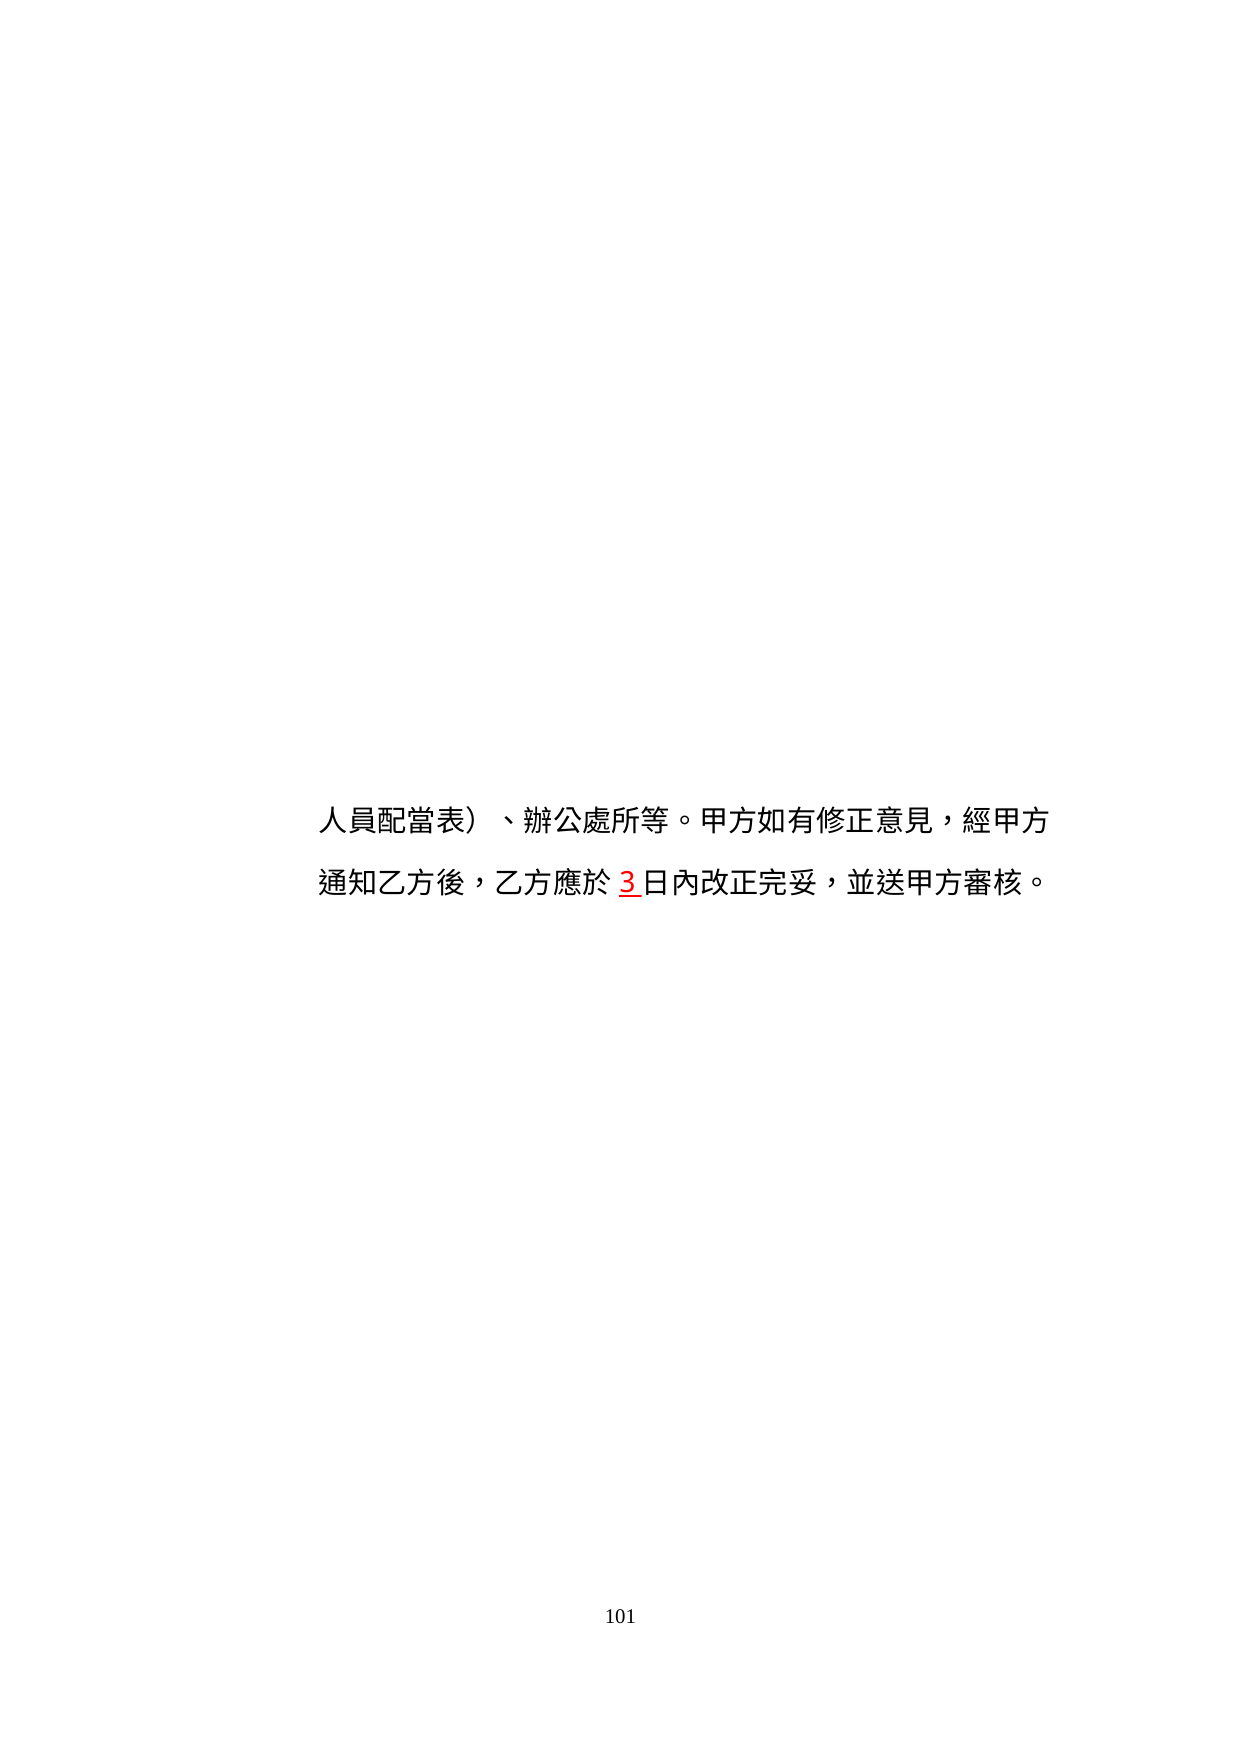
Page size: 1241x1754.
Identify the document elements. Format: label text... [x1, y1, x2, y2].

list 人員配當表）、辦公處所等。甲方如有修正意見，經甲方通知乙方後，乙方應於3日內改正完妥，並送甲方審核。 [244, 777, 1053, 902]
